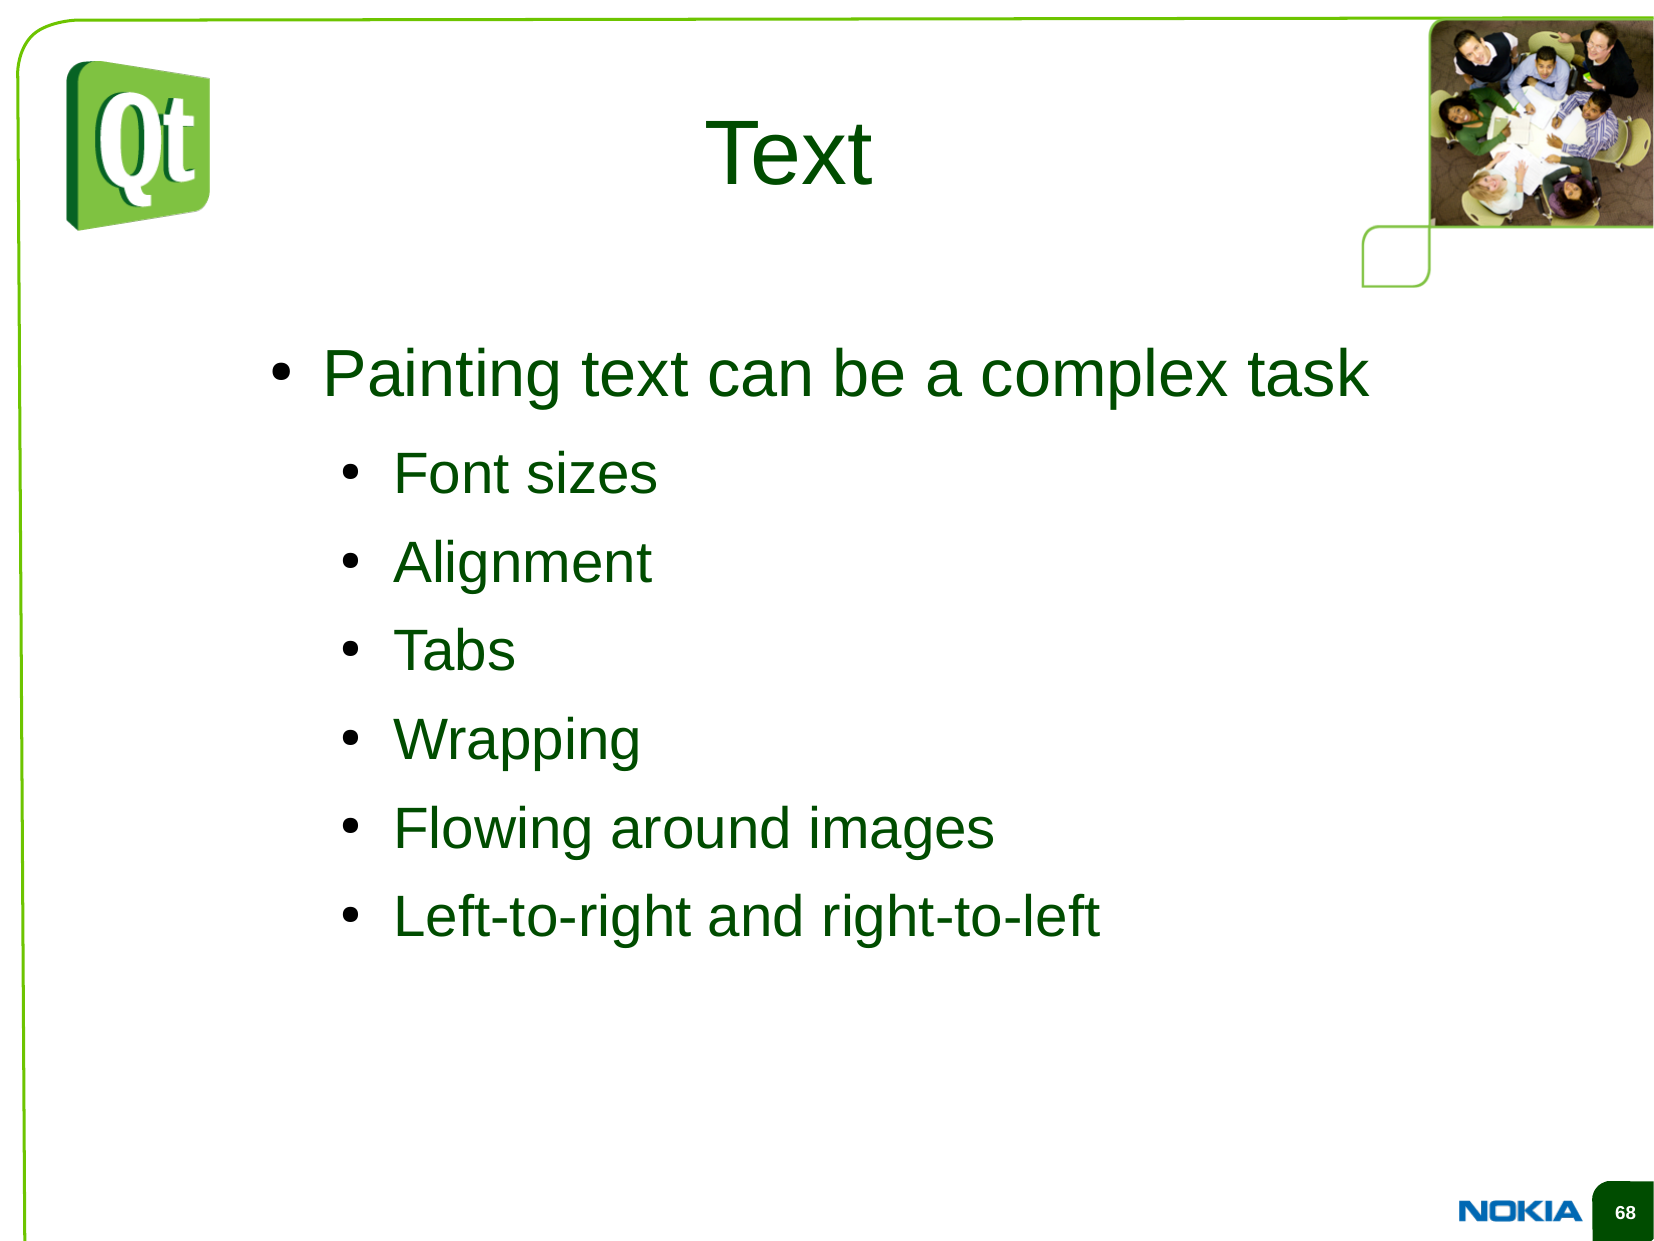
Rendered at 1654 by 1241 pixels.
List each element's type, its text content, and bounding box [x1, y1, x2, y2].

picture [66, 61, 210, 231]
picture [1338, 7, 1654, 308]
title Text [251, 49, 1327, 257]
list Painting text can be a complex task Font sizes Alignment Tabs Wrapping Flowing around images Left-to-right and right-to-left [251, 336, 1571, 1156]
picture [1459, 1200, 1583, 1222]
